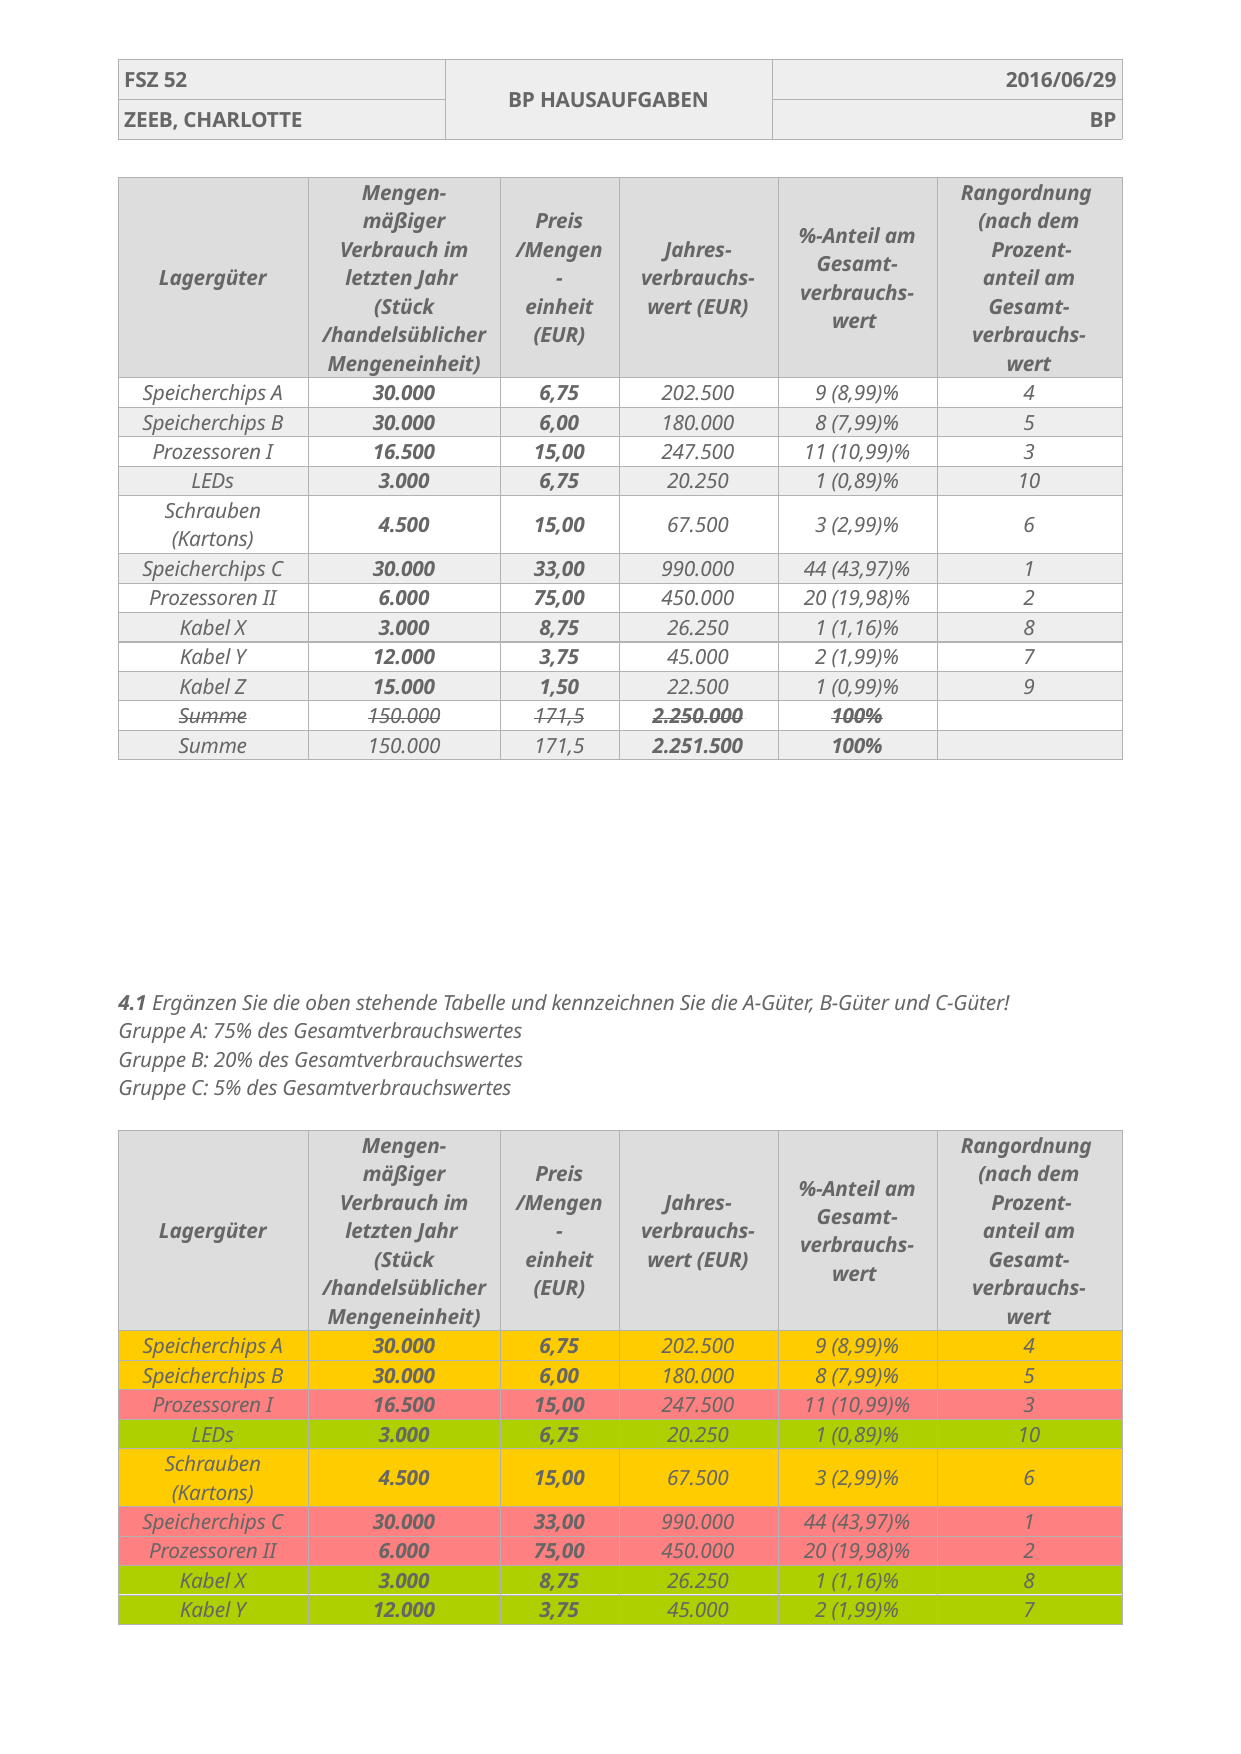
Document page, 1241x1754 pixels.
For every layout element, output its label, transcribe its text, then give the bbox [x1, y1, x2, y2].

table_cell 2 [938, 1537, 1122, 1565]
table_cell 1,50 [501, 672, 619, 700]
table_cell 16.500 [309, 437, 500, 466]
table_cell 990.000 [620, 554, 778, 582]
table_cell Schrauben (Kartons) [119, 1449, 308, 1506]
table_cell 22.500 [620, 672, 778, 700]
table_cell Summe [119, 731, 308, 759]
table_cell 15.000 [309, 672, 500, 700]
table_cell 2 [938, 584, 1122, 612]
table_cell 8,75 [501, 613, 619, 641]
table_cell 8,75 [501, 1566, 619, 1594]
table_cell 6.000 [309, 1537, 500, 1565]
table_cell 3 [938, 437, 1122, 466]
table_cell 15,00 [501, 1449, 619, 1506]
table_cell 6 [938, 1449, 1122, 1506]
table_cell 30.000 [309, 554, 500, 582]
table_cell 12.000 [309, 1596, 500, 1624]
table_cell [938, 701, 1122, 730]
table_cell 3,75 [501, 1596, 619, 1624]
table_cell LEDs [119, 467, 308, 495]
table_cell 3.000 [309, 1566, 500, 1594]
table_cell 8 [938, 613, 1122, 641]
table_cell [938, 731, 1122, 759]
table_cell 247.500 [620, 437, 778, 466]
table_cell Speicherchips B [119, 408, 308, 436]
table_cell 202.500 [620, 378, 778, 407]
table_cell Speicherchips A [119, 1331, 308, 1360]
table_cell 150.000 [309, 731, 500, 759]
table_cell 450.000 [620, 1537, 778, 1565]
table_cell 990.000 [620, 1507, 778, 1536]
table_cell 1 [938, 554, 1122, 582]
table_cell 1 (1,16)% [779, 613, 937, 641]
table_cell Speicherchips C [119, 554, 308, 582]
table_cell Kabel Y [119, 643, 308, 671]
table_cell Kabel Z [119, 672, 308, 700]
table_cell 3.000 [309, 613, 500, 641]
table_cell 20.250 [620, 467, 778, 495]
text Gruppe B: 20% des Gesamtverbrauchswertes [118, 1045, 1122, 1073]
table_cell 33,00 [501, 554, 619, 582]
table_cell 150.000 [309, 701, 500, 730]
table_cell 180.000 [620, 1361, 778, 1389]
table_cell 33,00 [501, 1507, 619, 1536]
table_header Rangordnung (nach dem Prozent- anteil am Gesamt-verbrauchs- wert [938, 1131, 1122, 1330]
table_cell Kabel X [119, 1566, 308, 1594]
table_cell 1 (0,89)% [779, 467, 937, 495]
table_cell 3 [938, 1390, 1122, 1419]
table_cell 20 (19,98)% [779, 584, 937, 612]
table_cell 15,00 [501, 1390, 619, 1419]
table_cell 67.500 [620, 496, 778, 553]
table_cell 4.500 [309, 1449, 500, 1506]
table_cell 450.000 [620, 584, 778, 612]
table_cell 6,00 [501, 1361, 619, 1389]
table_cell 247.500 [620, 1390, 778, 1419]
table_cell 30.000 [309, 378, 500, 407]
table_cell 16.500 [309, 1390, 500, 1419]
table_cell 15,00 [501, 496, 619, 553]
table_header %-Anteil am Gesamt-verbrauchs-wert [779, 1131, 937, 1330]
table_cell 75,00 [501, 584, 619, 612]
table_cell 2 (1,99)% [779, 1596, 937, 1624]
table_cell 30.000 [309, 1331, 500, 1360]
table_cell 26.250 [620, 1566, 778, 1594]
table_header Jahres-verbrauchs-wert (EUR) [620, 178, 778, 377]
table_cell 3 (2,99)% [779, 496, 937, 553]
table_cell 1 (0,99)% [779, 672, 937, 700]
table_cell 3.000 [309, 1420, 500, 1448]
table_cell 6.000 [309, 584, 500, 612]
text Gruppe A: 75% des Gesamtverbrauchswertes [118, 1016, 1122, 1045]
table_cell 3 (2,99)% [779, 1449, 937, 1506]
table_cell 6,75 [501, 467, 619, 495]
table_cell 202.500 [620, 1331, 778, 1360]
table_cell Speicherchips B [119, 1361, 308, 1389]
table_cell 6,75 [501, 1331, 619, 1360]
table_cell Summe [119, 701, 308, 730]
table_cell 8 [938, 1566, 1122, 1594]
table_cell 75,00 [501, 1537, 619, 1565]
table_header Lagergüter [119, 178, 308, 377]
table_cell Prozessoren II [119, 1537, 308, 1565]
table_cell 100% [779, 731, 937, 759]
table_cell 11 (10,99)% [779, 1390, 937, 1419]
table_cell 1 [938, 1507, 1122, 1536]
table_cell 4 [938, 378, 1122, 407]
table_cell 9 [938, 672, 1122, 700]
table_cell 44 (43,97)% [779, 1507, 937, 1536]
table_cell 1 (0,89)% [779, 1420, 937, 1448]
table_cell 44 (43,97)% [779, 554, 937, 582]
table_cell 6,00 [501, 408, 619, 436]
table_header Mengen- mäßiger Verbrauch im letzten Jahr (Stück /handelsüblicher Mengeneinheit) [309, 178, 500, 377]
table_header Jahres-verbrauchs-wert (EUR) [620, 1131, 778, 1330]
table_cell 4.500 [309, 496, 500, 553]
table_cell 45.000 [620, 1596, 778, 1624]
table_header Rangordnung (nach dem Prozent- anteil am Gesamt-verbrauchs- wert [938, 178, 1122, 377]
table_cell 20.250 [620, 1420, 778, 1448]
table_cell 6 [938, 496, 1122, 553]
table_cell 10 [938, 1420, 1122, 1448]
table_cell 9 (8,99)% [779, 1331, 937, 1360]
table_cell Kabel Y [119, 1596, 308, 1624]
table_cell 171,5 [501, 731, 619, 759]
table_cell 7 [938, 643, 1122, 671]
table_cell 100% [779, 701, 937, 730]
table_cell 8 (7,99)% [779, 1361, 937, 1389]
table_cell 4 [938, 1331, 1122, 1360]
table_cell Speicherchips C [119, 1507, 308, 1536]
table_cell 30.000 [309, 1361, 500, 1389]
table_cell 30.000 [309, 1507, 500, 1536]
table_cell 1 (1,16)% [779, 1566, 937, 1594]
table_cell 2 (1,99)% [779, 643, 937, 671]
table_cell Prozessoren I [119, 1390, 308, 1419]
table_cell 5 [938, 1361, 1122, 1389]
table_cell 2.250.000 [620, 701, 778, 730]
text 4.1 Ergänzen Sie die oben stehende Tabelle und kennzeichnen Sie die A-Güter, B-Güter und C-Güter! [118, 988, 1122, 1016]
table_cell 3,75 [501, 643, 619, 671]
table_cell 2.251.500 [620, 731, 778, 759]
text Gruppe C: 5% des Gesamtverbrauchswertes [118, 1073, 1122, 1102]
table_header Mengen- mäßiger Verbrauch im letzten Jahr (Stück /handelsüblicher Mengeneinheit) [309, 1131, 500, 1330]
table_cell 20 (19,98)% [779, 1537, 937, 1565]
table_header %-Anteil am Gesamt-verbrauchs-wert [779, 178, 937, 377]
table_cell 10 [938, 467, 1122, 495]
table_cell Prozessoren II [119, 584, 308, 612]
table_cell 6,75 [501, 1420, 619, 1448]
table_cell 15,00 [501, 437, 619, 466]
table_cell 12.000 [309, 643, 500, 671]
table_cell 9 (8,99)% [779, 378, 937, 407]
table_cell 8 (7,99)% [779, 408, 937, 436]
table_cell 7 [938, 1596, 1122, 1624]
table_header Lagergüter [119, 1131, 308, 1330]
table_cell Schrauben (Kartons) [119, 496, 308, 553]
table_header Preis /Mengen- einheit (EUR) [501, 178, 619, 377]
table_cell 30.000 [309, 408, 500, 436]
table_cell LEDs [119, 1420, 308, 1448]
table_cell Prozessoren I [119, 437, 308, 466]
table_cell 11 (10,99)% [779, 437, 937, 466]
table_cell 45.000 [620, 643, 778, 671]
table_cell 5 [938, 408, 1122, 436]
table_cell 26.250 [620, 613, 778, 641]
table_cell 171,5 [501, 701, 619, 730]
table_cell 3.000 [309, 467, 500, 495]
table_cell 180.000 [620, 408, 778, 436]
table_cell 67.500 [620, 1449, 778, 1506]
table_cell Speicherchips A [119, 378, 308, 407]
table_header Preis /Mengen- einheit (EUR) [501, 1131, 619, 1330]
table_cell 6,75 [501, 378, 619, 407]
table_cell Kabel X [119, 613, 308, 641]
